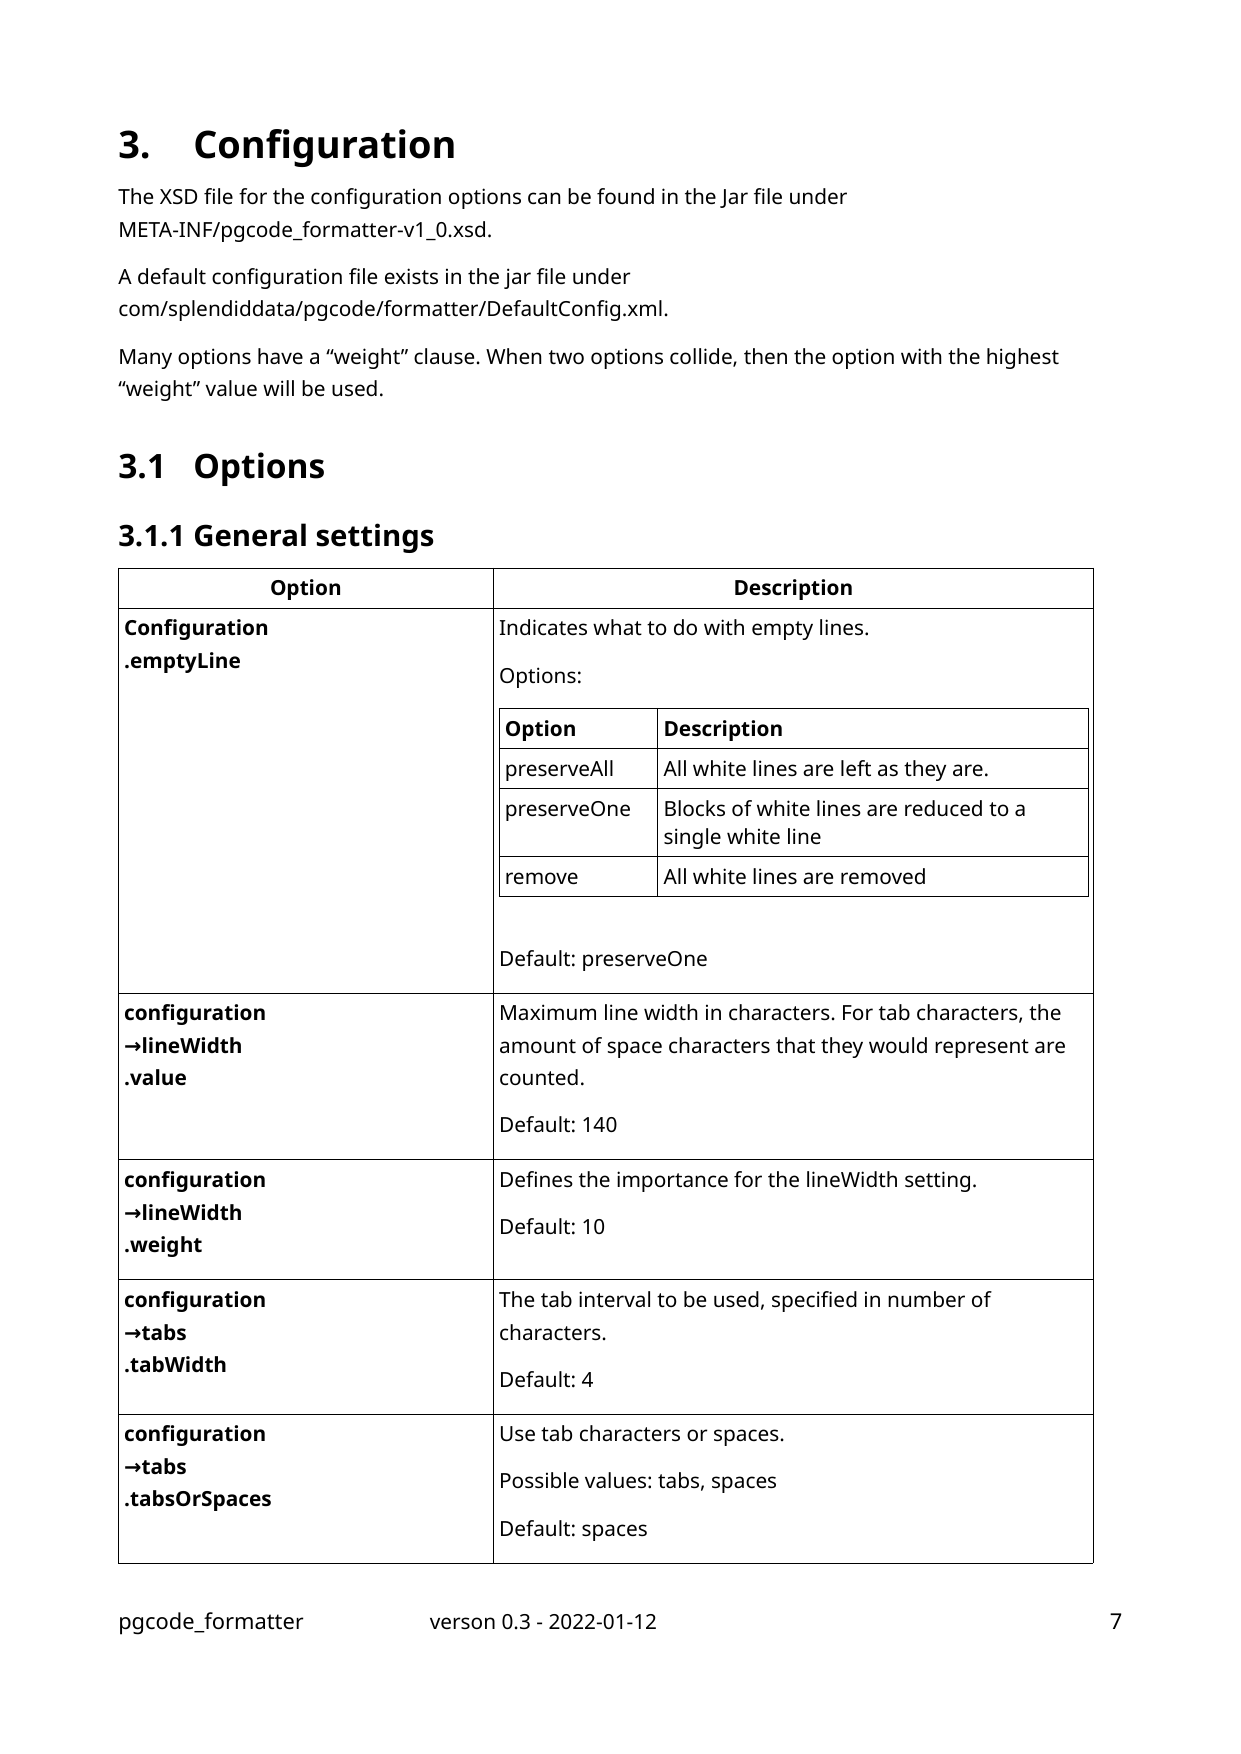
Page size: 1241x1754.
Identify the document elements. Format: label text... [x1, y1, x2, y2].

table_header Description [494, 569, 1093, 608]
table_cell Configuration .emptyLine [119, 609, 493, 992]
table_header Description [658, 709, 1088, 748]
subtitle General settings [118, 515, 1122, 555]
table_cell configuration →lineWidth .value [119, 994, 493, 1159]
table_cell Maximum line width in characters. For tab characters, the amount of space characters that they would represent are counted. Default: 140 [494, 994, 1093, 1159]
table_cell Defines the importance for the lineWidth setting. Default: 10 [494, 1160, 1093, 1279]
table_cell The tab interval to be used, specified in number of characters. Default: 4 [494, 1280, 1093, 1413]
table_cell Use tab characters or spaces. Possible values: tabs, spaces Default: spaces [494, 1415, 1093, 1562]
table_cell configuration →tabs .tabWidth [119, 1280, 493, 1413]
table_cell All white lines are removed [658, 857, 1088, 896]
table_cell Indicates what to do with empty lines. Options: Default: preserveOne [494, 609, 1093, 992]
text Many options have a “weight” clause. When two options collide, then the option with the highest “weight” value will be used. [118, 342, 1122, 403]
table_cell configuration →tabs .tabsOrSpaces [119, 1415, 493, 1562]
table_header Option [119, 569, 493, 608]
table_cell remove [500, 857, 657, 896]
table_header Option [500, 709, 657, 748]
subtitle Configuration [118, 118, 1122, 170]
table_cell Blocks of white lines are reduced to a single white line [658, 789, 1088, 856]
table_cell All white lines are left as they are. [658, 749, 1088, 788]
table_cell preserveAll [500, 749, 657, 788]
text The XSD file for the configuration options can be found in the Jar file under META-INF/pgcode_formatter-v1_0.xsd. [118, 182, 1122, 243]
table_cell preserveOne [500, 789, 657, 856]
subtitle Options [118, 442, 1122, 488]
table_cell configuration →lineWidth .weight [119, 1160, 493, 1279]
text A default configuration file exists in the jar file under com/splendiddata/pgcode/formatter/DefaultConfig.xml. [118, 262, 1122, 323]
